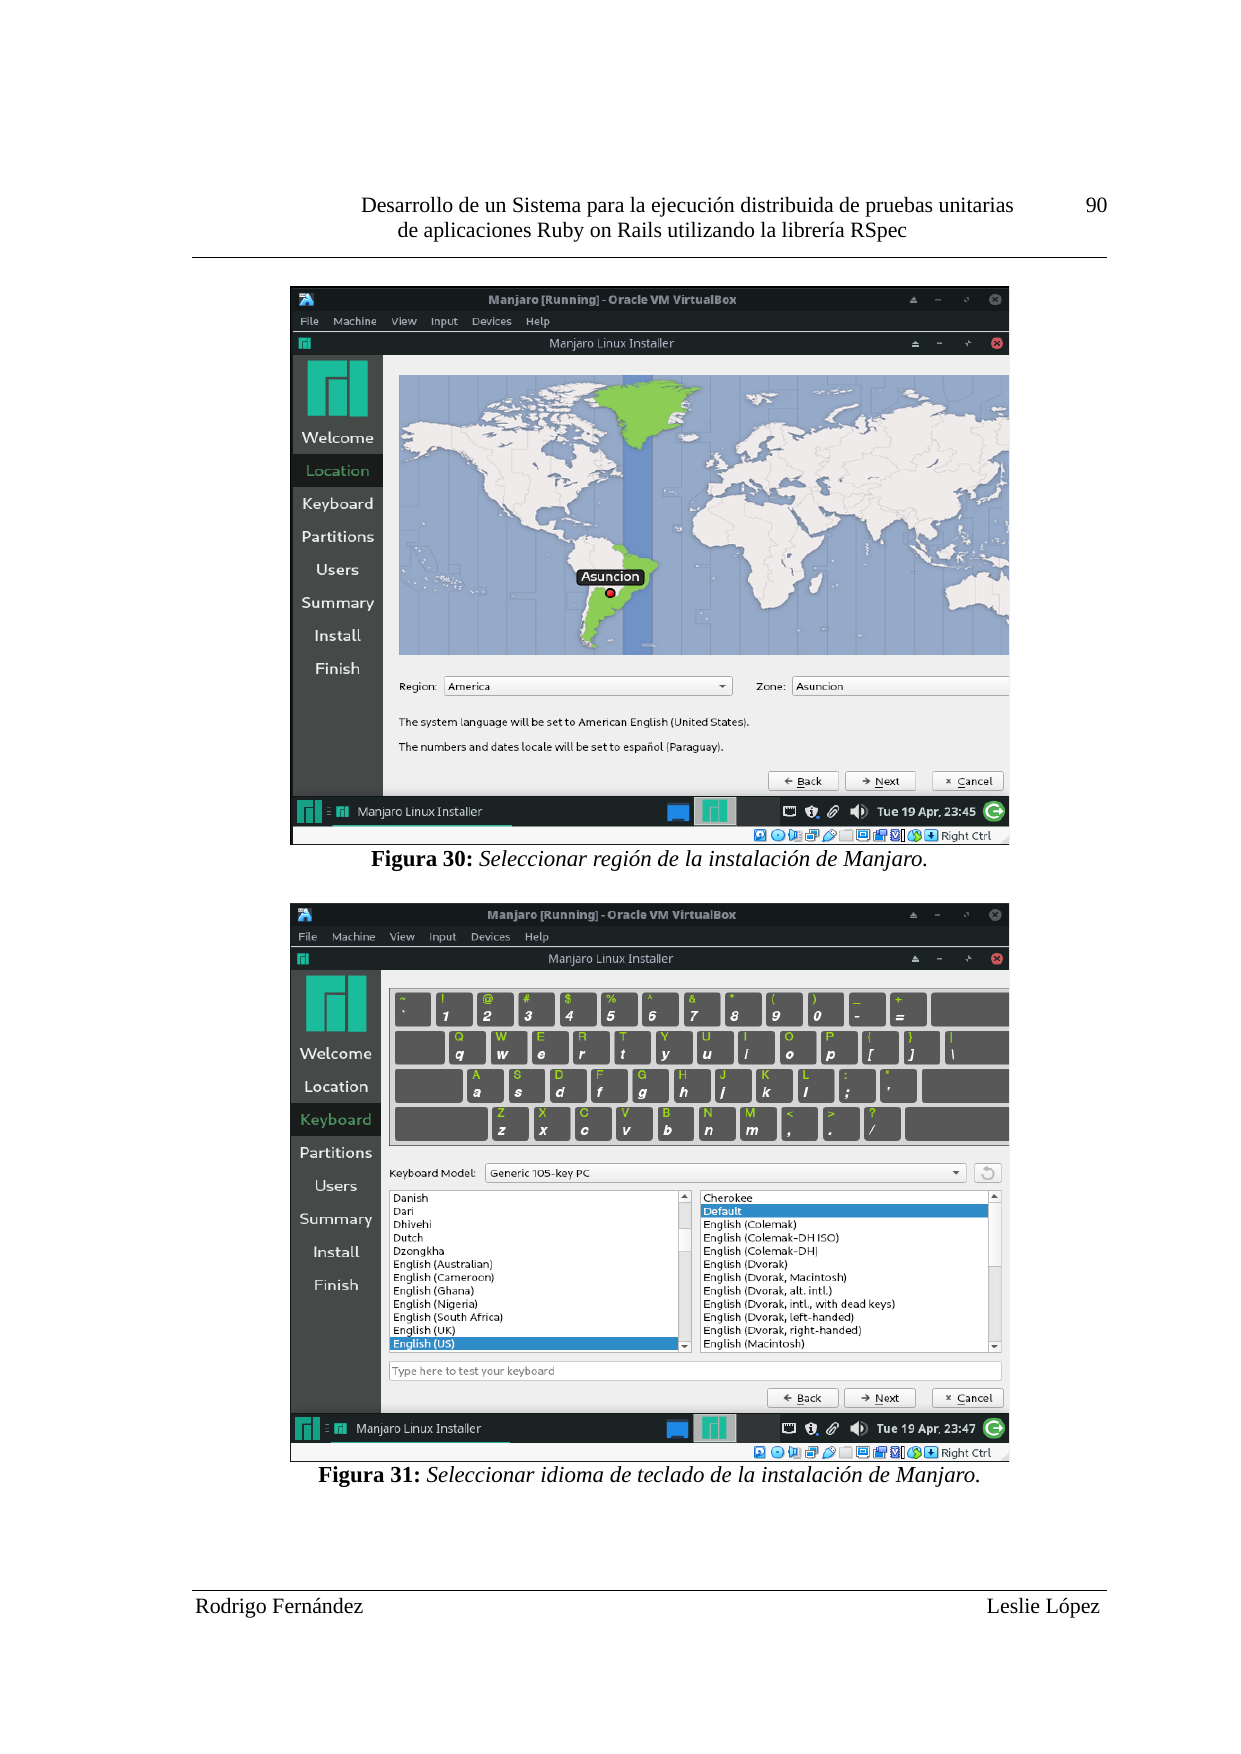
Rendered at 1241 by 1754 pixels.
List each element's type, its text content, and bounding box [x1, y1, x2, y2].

text Figura 31: Seleccionar idioma de teclado de la instalación de Manjaro. [290, 1462, 1009, 1488]
picture [290, 286, 1010, 845]
picture [290, 903, 1010, 1462]
text Figura 30: Seleccionar región de la instalación de Manjaro. [290, 845, 1009, 871]
